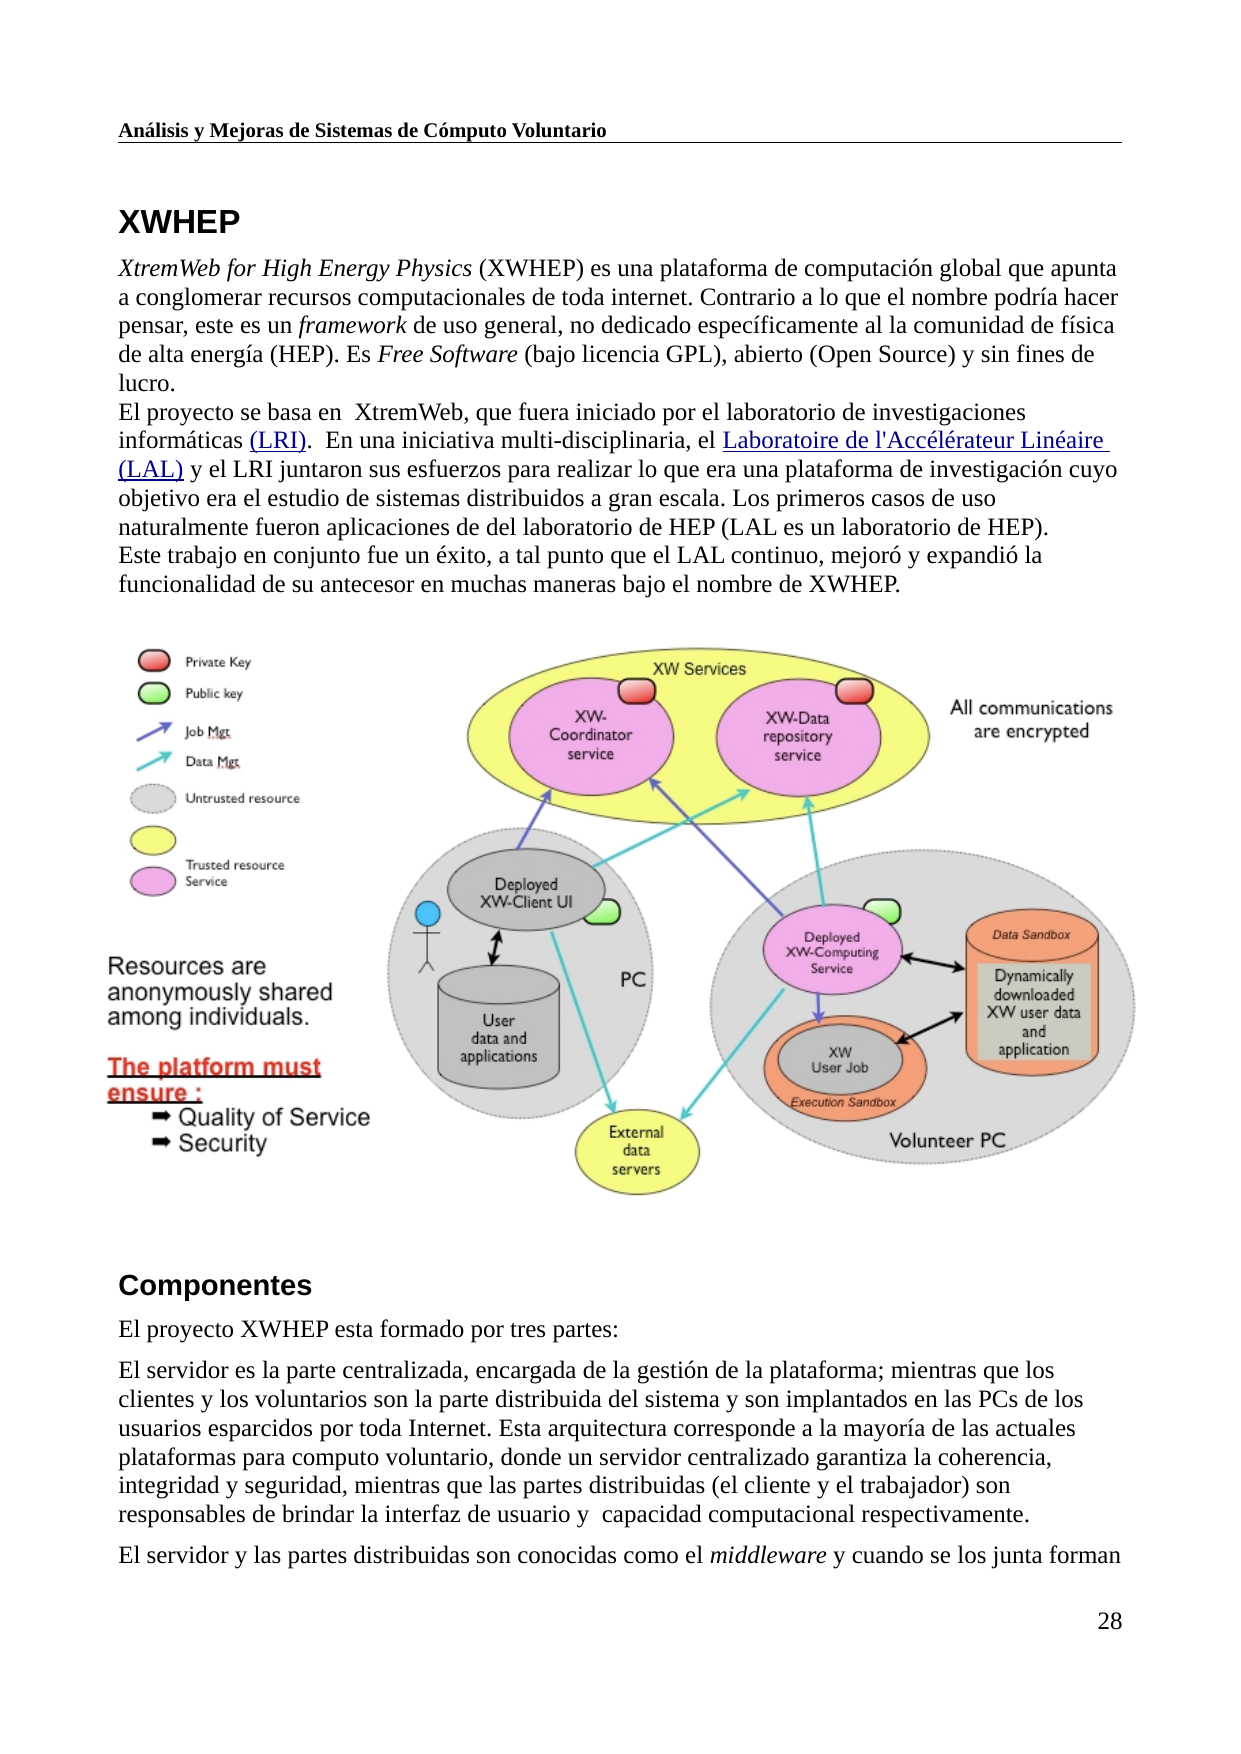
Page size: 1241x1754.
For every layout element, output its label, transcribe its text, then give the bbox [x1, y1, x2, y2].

text Este trabajo en conjunto fue un éxito, a tal punto que el LAL continuo, mejoró y expandió la funcionalidad de su antecesor en muchas maneras bajo el nombre de XWHEP. [118, 541, 1122, 598]
picture [100, 626, 1140, 1202]
subtitle Componentes [118, 1268, 1122, 1302]
text El servidor y las partes distribuidas son conocidas como el middleware y cuando se los junta forman [118, 1540, 1122, 1569]
text El servidor es la parte centralizada, encargada de la gestión de la plataforma; mientras que los clientes y los voluntarios son la parte distribuida del sistema y son implantados en las PCs de los usuarios esparcidos por toda Internet. Esta arquitectura corresponde a la mayoría de las actuales plataformas para computo voluntario, donde un servidor centralizado garantiza la coherencia, integridad y seguridad, mientras que las partes distribuidas (el cliente y el trabajador) son responsables de brindar la interfaz de usuario y capacidad computacional respectivamente. [118, 1355, 1122, 1528]
subtitle XWHEP [118, 202, 1122, 241]
text El proyecto XWHEP esta formado por tres partes: [118, 1314, 1122, 1343]
text El proyecto se basa en XtremWeb, que fuera iniciado por el laboratorio de investigaciones informáticas (LRI). En una iniciativa multi-disciplinaria, el Laboratoire de l'Accélérateur Linéaire (LAL) y el LRI juntaron sus esfuerzos para realizar lo que era una plataforma de investigación cuyo objetivo era el estudio de sistemas distribuidos a gran escala. Los primeros casos de uso naturalmente fueron aplicaciones de del laboratorio de HEP (LAL es un laboratorio de HEP). [118, 397, 1122, 541]
text XtremWeb for High Energy Physics (XWHEP) es una plataforma de computación global que apunta a conglomerar recursos computacionales de toda internet. Contrario a lo que el nombre podría hacer pensar, este es un framework de uso general, no dedicado específicamente al la comunidad de física de alta energía (HEP). Es Free Software (bajo licencia GPL), abierto (Open Source) y sin fines de lucro. [118, 253, 1122, 397]
